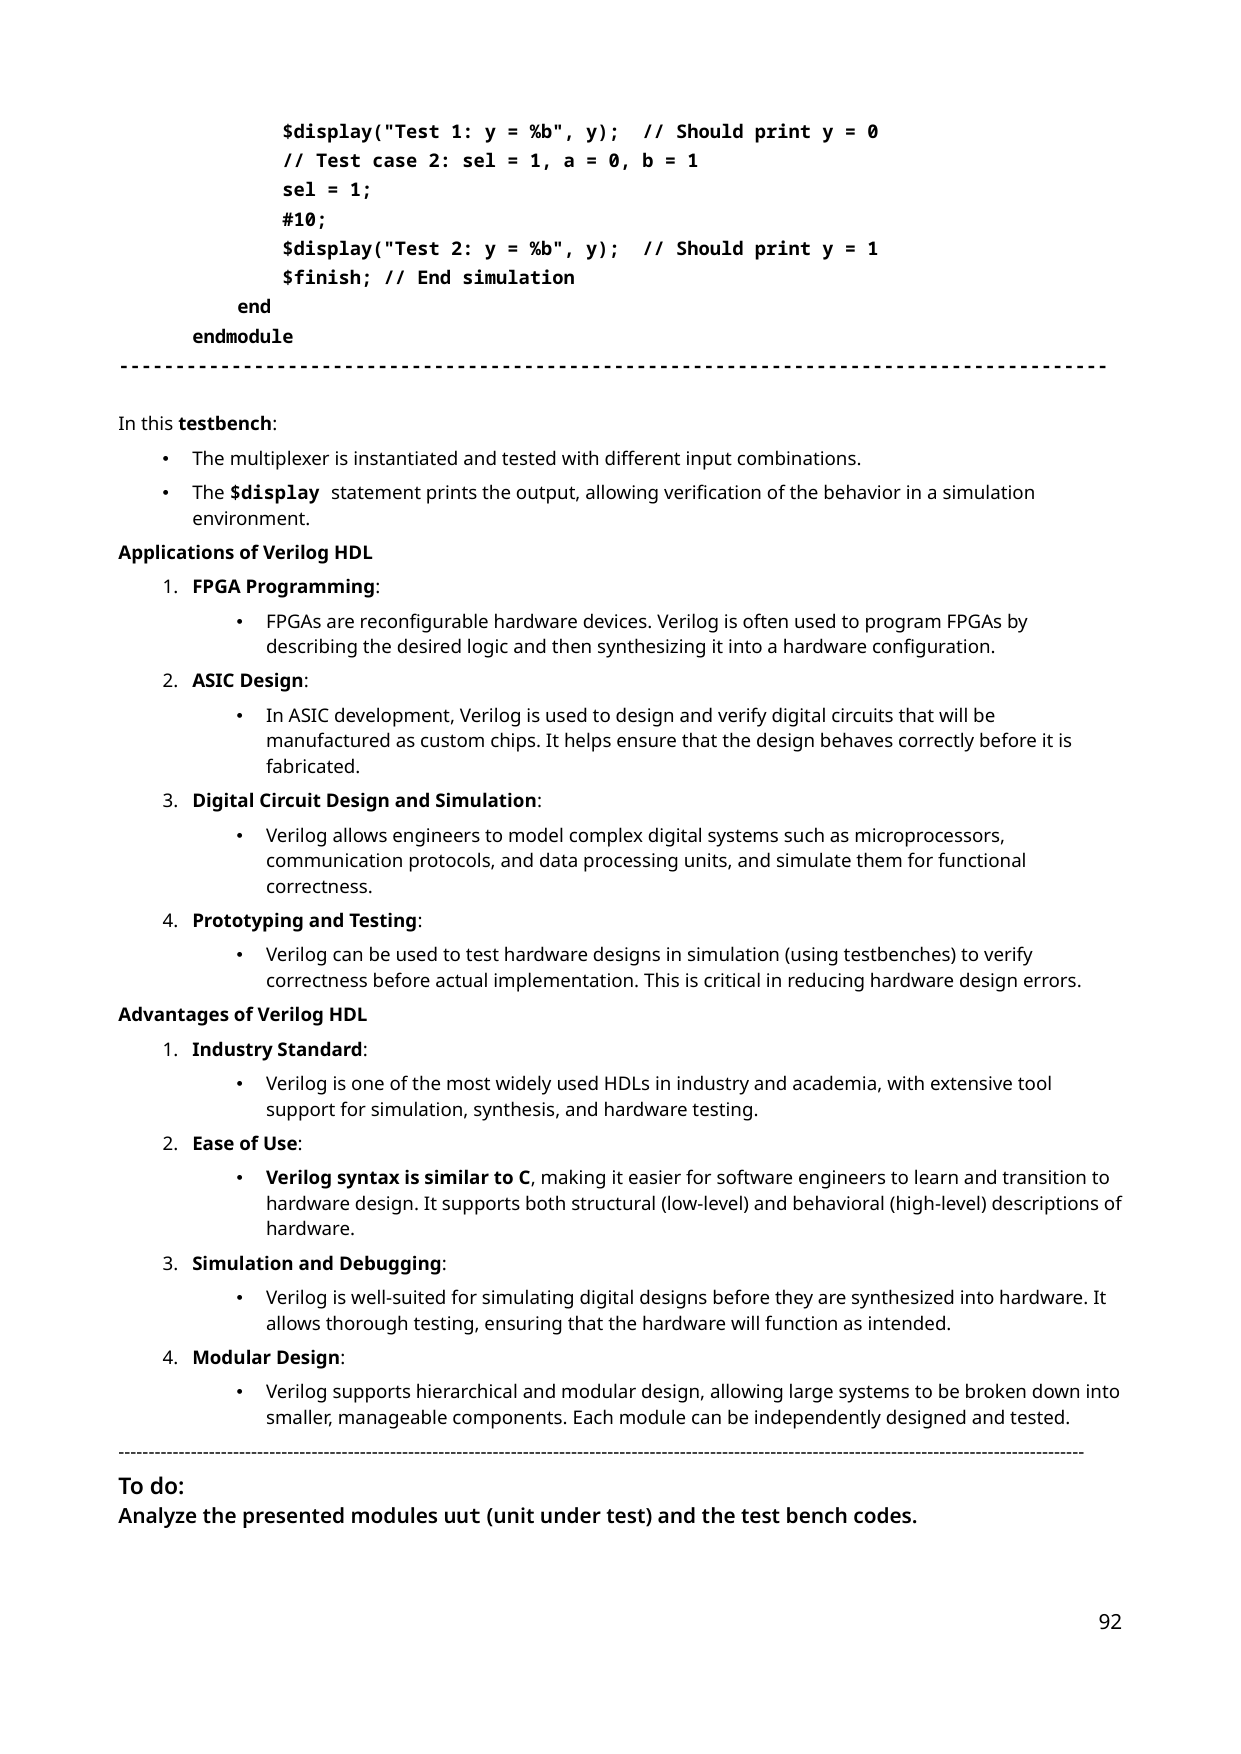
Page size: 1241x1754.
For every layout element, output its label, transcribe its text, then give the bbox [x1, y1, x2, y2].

list Industry Standard: [162, 1036, 1122, 1062]
list Verilog syntax is similar to C, making it easier for software engineers to learn and transition to hardware design. It supports both structural (low-level) and behavioral (high-level) descriptions of hardware. [236, 1165, 1122, 1241]
text Analyze the presented modules uut (unit under test) and the test bench codes. [118, 1501, 1122, 1530]
text $finish; // End simulation [192, 264, 1122, 290]
list Verilog allows engineers to model complex digital systems such as microprocessors, communication protocols, and data processing units, and simulate them for functional correctness. [236, 822, 1122, 898]
text sel = 1; [192, 177, 1122, 202]
text endmodule [192, 323, 1122, 348]
list Digital Circuit Design and Simulation: [162, 788, 1122, 813]
text #10; [192, 206, 1122, 231]
text To do: [118, 1470, 1122, 1501]
list Modular Design: [162, 1344, 1122, 1370]
list Ease of Use: [162, 1130, 1122, 1156]
text ---------------------------------------------------------------------------------------- [118, 352, 1122, 378]
list The $display statement prints the output, allowing verification of the behavior in a simulation environment. [162, 479, 1122, 530]
text Advantages of Verilog HDL [118, 1002, 1122, 1027]
list Prototyping and Testing: [162, 907, 1122, 933]
list Simulation and Debugging: [162, 1250, 1122, 1276]
text // Test case 2: sel = 1, a = 0, b = 1 [192, 147, 1122, 173]
list Verilog is well-suited for simulating digital designs before they are synthesized into hardware. It allows thorough testing, ensuring that the hardware will function as intended. [236, 1284, 1122, 1336]
list ASIC Design: [162, 668, 1122, 693]
list The multiplexer is instantiated and tested with different input combinations. [162, 445, 1122, 470]
text end [192, 294, 1122, 319]
list Verilog supports hierarchical and modular design, allowing large systems to be broken down into smaller, manageable components. Each module can be independently designed and tested. [236, 1379, 1122, 1430]
text Applications of Verilog HDL [118, 539, 1122, 565]
list FPGAs are reconfigurable hardware devices. Verilog is often used to program FPGAs by describing the desired logic and then synthesizing it into a hardware configuration. [236, 608, 1122, 659]
text In this testbench: [118, 411, 1122, 436]
text $display("Test 2: y = %b", y); // Should print y = 1 [192, 235, 1122, 261]
text $display("Test 1: y = %b", y); // Should print y = 0 [192, 118, 1122, 144]
list In ASIC development, Verilog is used to design and verify digital circuits that will be manufactured as custom chips. It helps ensure that the design behaves correctly before it is fabricated. [236, 702, 1122, 779]
text ---------------------------------------------------------------------------------------------------------------------------------------------------------------- [118, 1439, 1122, 1464]
list Verilog is one of the most widely used HDLs in industry and academia, with extensive tool support for simulation, synthesis, and hardware testing. [236, 1070, 1122, 1121]
list Verilog can be used to test hardware designs in simulation (using testbenches) to verify correctness before actual implementation. This is critical in reducing hardware design errors. [236, 942, 1122, 993]
list FPGA Programming: [162, 573, 1122, 599]
